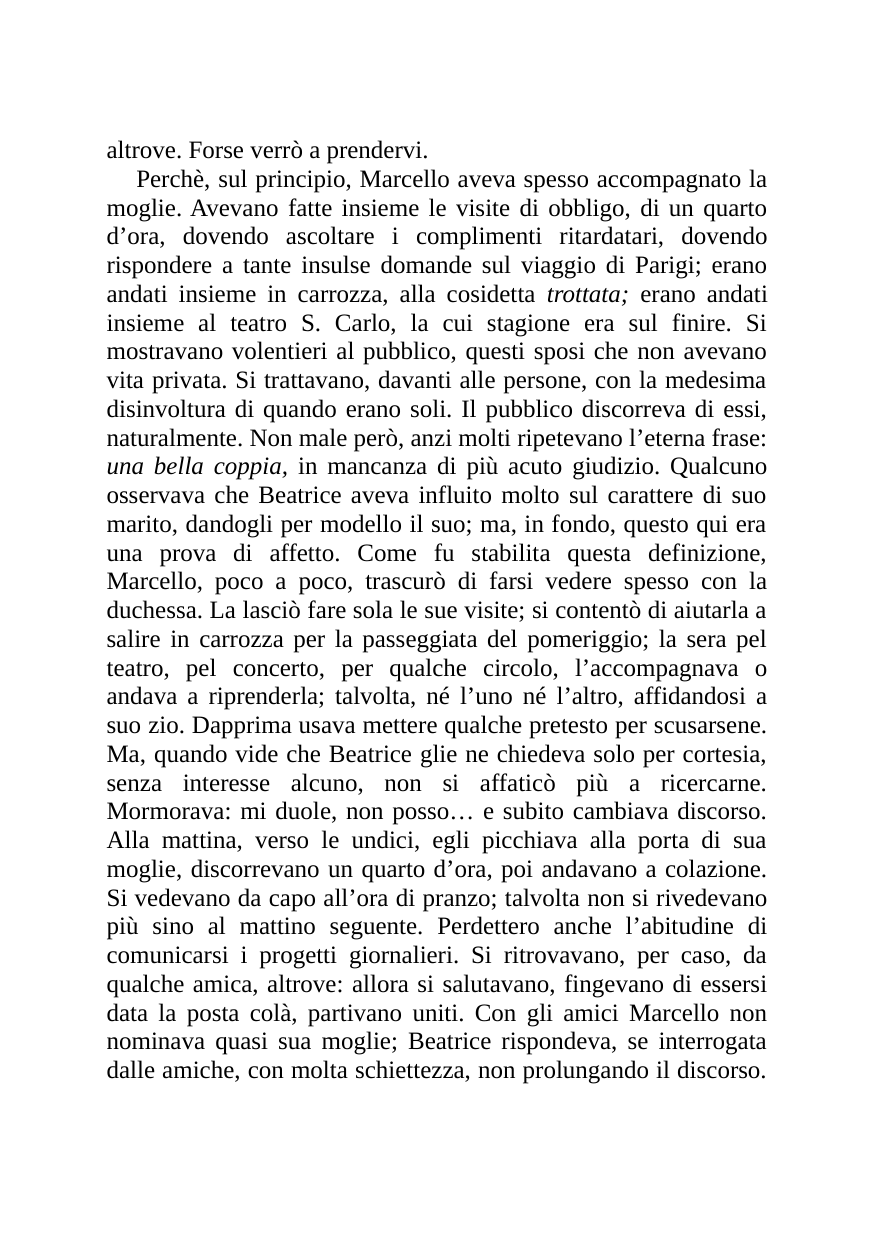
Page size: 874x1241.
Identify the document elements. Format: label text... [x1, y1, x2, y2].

text altrove. Forse verrò a prendervi. [106, 135, 768, 164]
text Perchè, sul principio, Marcello aveva spesso accompagnato la moglie. Avevano fatte insieme le visite di obbligo, di un quarto d’ora, dovendo ascoltare i complimenti ritardatari, dovendo rispondere a tante insulse domande sul viaggio di Parigi; erano andati insieme in carrozza, alla cosidetta trottata; erano andati insieme al teatro S. Carlo, la cui stagione era sul finire. Si mostravano volentieri al pubblico, questi sposi che non avevano vita privata. Si trattavano, davanti alle persone, con la medesima disinvoltura di quando erano soli. Il pubblico discorreva di essi, naturalmente. Non male però, anzi molti ripetevano l’eterna frase: una bella coppia, in mancanza di più acuto giudizio. Qualcuno osservava che Beatrice aveva influito molto sul carattere di suo marito, dandogli per modello il suo; ma, in fondo, questo qui era una prova di affetto. Come fu stabilita questa definizione, Marcello, poco a poco, trascurò di farsi vedere spesso con la duchessa. La lasciò fare sola le sue visite; si contentò di aiutarla a salire in carrozza per la passeggiata del pomeriggio; la sera pel teatro, pel concerto, per qualche circolo, l’accompagnava o andava a riprenderla; talvolta, né l’uno né l’altro, affidandosi a suo zio. Dapprima usava mettere qualche pretesto per scusarsene. Ma, quando vide che Beatrice glie ne chiedeva solo per cortesia, senza interesse alcuno, non si affaticò più a ricercarne. Mormorava: mi duole, non posso… e subito cambiava discorso. Alla mattina, verso le undici, egli picchiava alla porta di sua moglie, discorrevano un quarto d’ora, poi andavano a colazione. Si vedevano da capo all’ora di pranzo; talvolta non si rivedevano più sino al mattino seguente. Perdettero anche l’abitudine di comunicarsi i progetti giornalieri. Si ritrovavano, per caso, da qualche amica, altrove: allora si salutavano, fingevano di essersi data la posta colà, partivano uniti. Con gli amici Marcello non nominava quasi sua moglie; Beatrice rispondeva, se interrogata dalle amiche, con molta schiettezza, non prolungando il discorso. [106, 164, 768, 1084]
